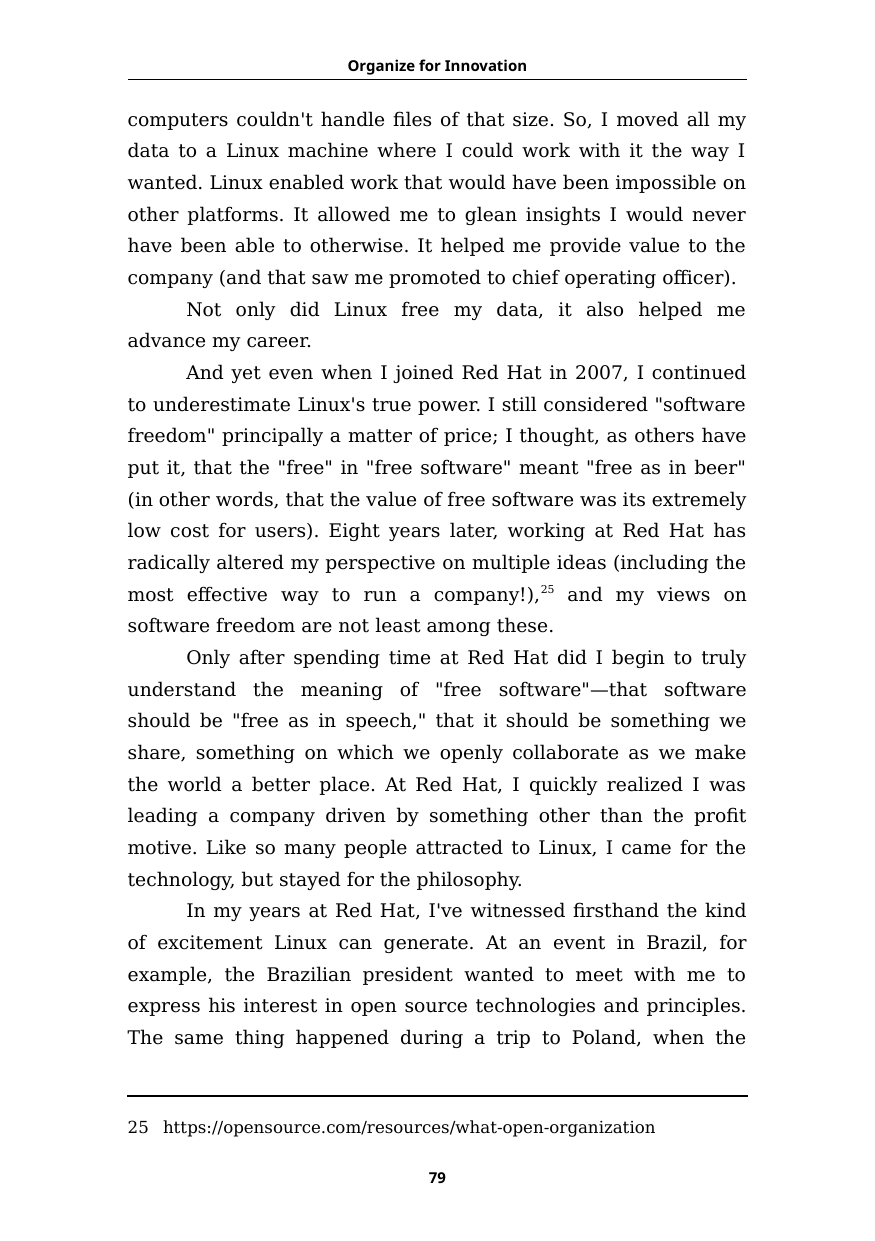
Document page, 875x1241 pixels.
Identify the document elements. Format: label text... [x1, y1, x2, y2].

text And yet even when I joined Red Hat in 2007, I continued to underestimate Linux's true power. I still considered "software freedom" principally a matter of price; I thought, as others have put it, that the "free" in "free software" meant "free as in beer" (in other words, that the value of free software was its extremely low cost for users). Eight years later, working at Red Hat has radically altered my perspective on multiple ideas (including the most effective way to run a company!), and my views on software freedom are not least among these. [127, 362, 747, 637]
text Only after spending time at Red Hat did I begin to truly understand the meaning of "free software"—that software should be "free as in speech," that it should be something we share, something on which we openly collaborate as we make the world a better place. At Red Hat, I quickly realized I was leading a company driven by something other than the profit motive. Like so many people attracted to Linux, I came for the technology, but stayed for the philosophy. [127, 647, 747, 891]
text computers couldn't handle files of that size. So, I moved all my data to a Linux machine where I could work with it the way I wanted. Linux enabled work that would have been impossible on other platforms. It allowed me to glean insights I would never have been able to otherwise. It helped me provide value to the company (and that saw me promoted to chief operating officer). [127, 109, 747, 289]
text In my years at Red Hat, I've witnessed firsthand the kind of excitement Linux can generate. At an event in Brazil, for example, the Brazilian president wanted to meet with me to express his interest in open source technologies and principles. The same thing happened during a trip to Poland, when the [127, 900, 747, 1049]
text https://opensource.com/resources/what-open-organization [127, 1118, 747, 1138]
text Not only did Linux free my data, it also helped me advance my career. [127, 299, 747, 352]
